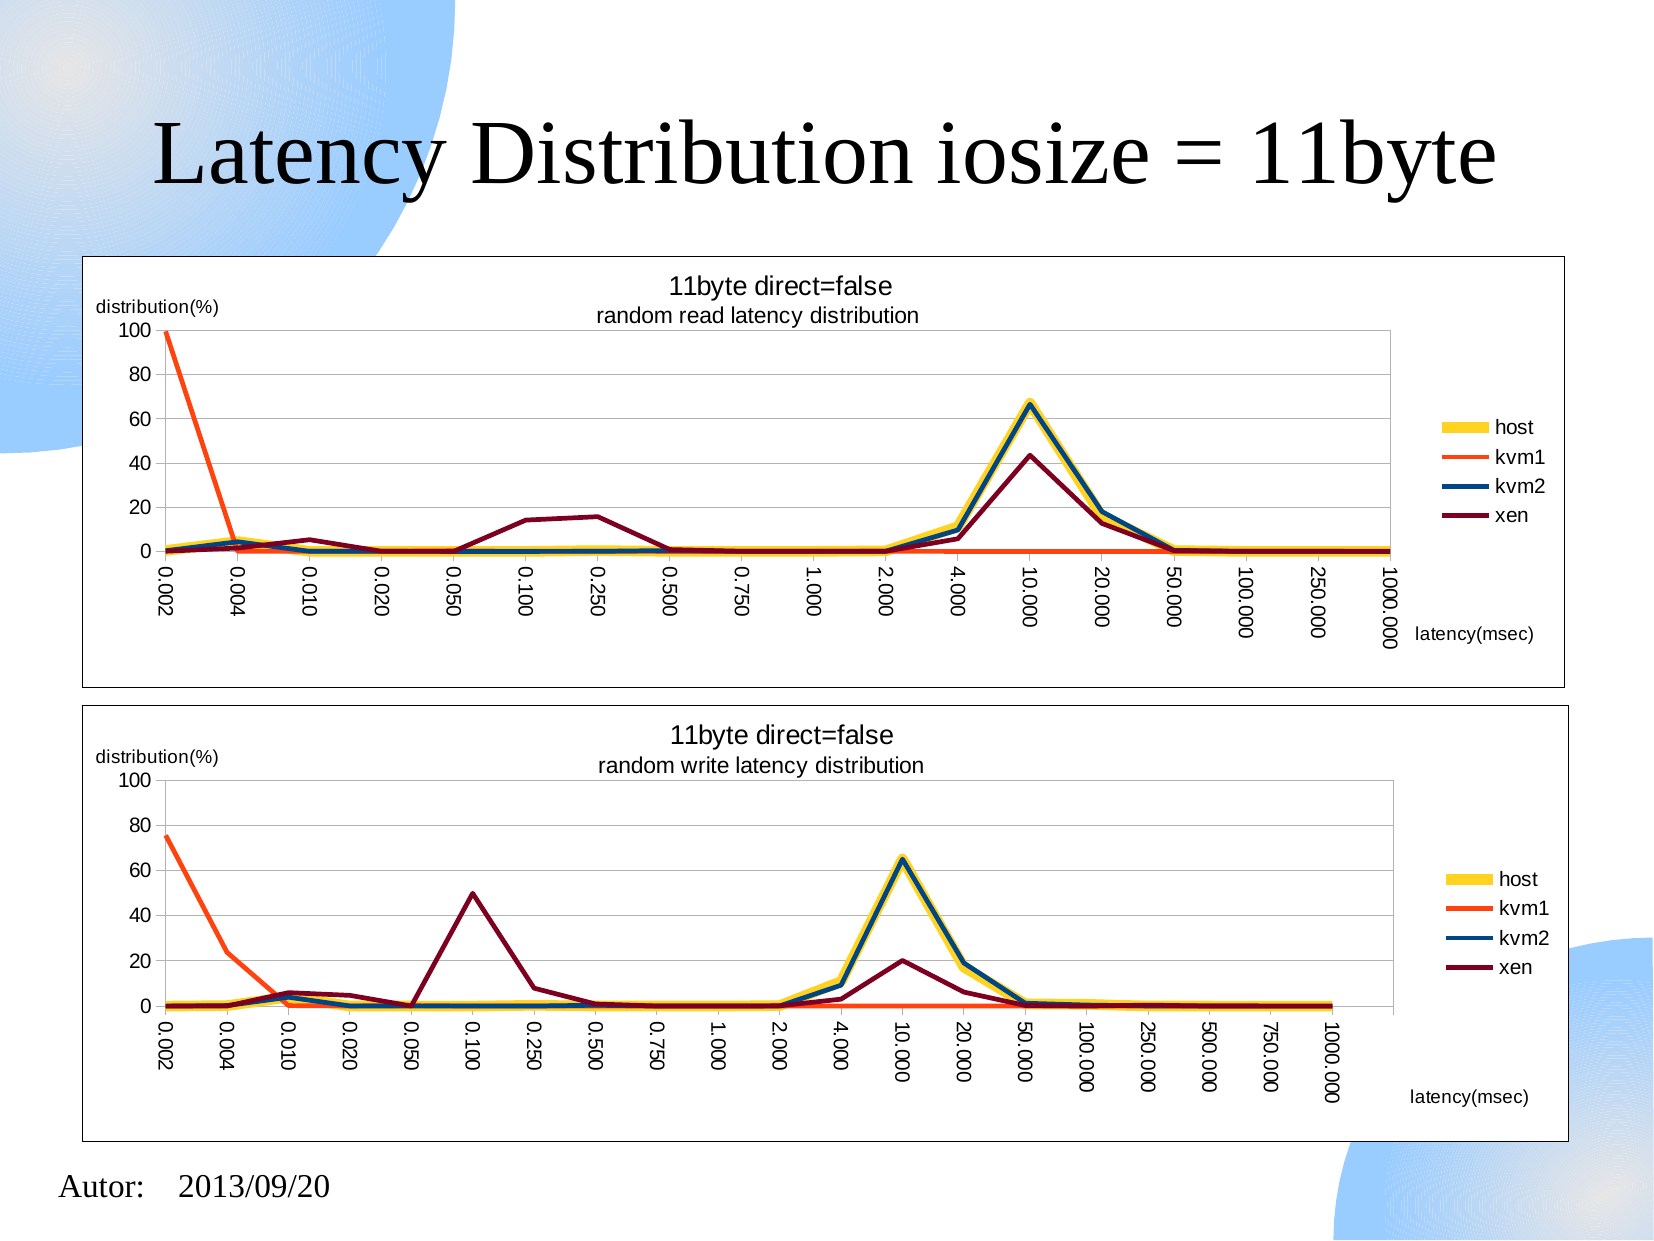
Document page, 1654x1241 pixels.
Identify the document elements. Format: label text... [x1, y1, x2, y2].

chart [82, 256, 1565, 688]
title Latency Distribution iosize = 11byte [82, 49, 1571, 257]
chart [82, 705, 1569, 1142]
